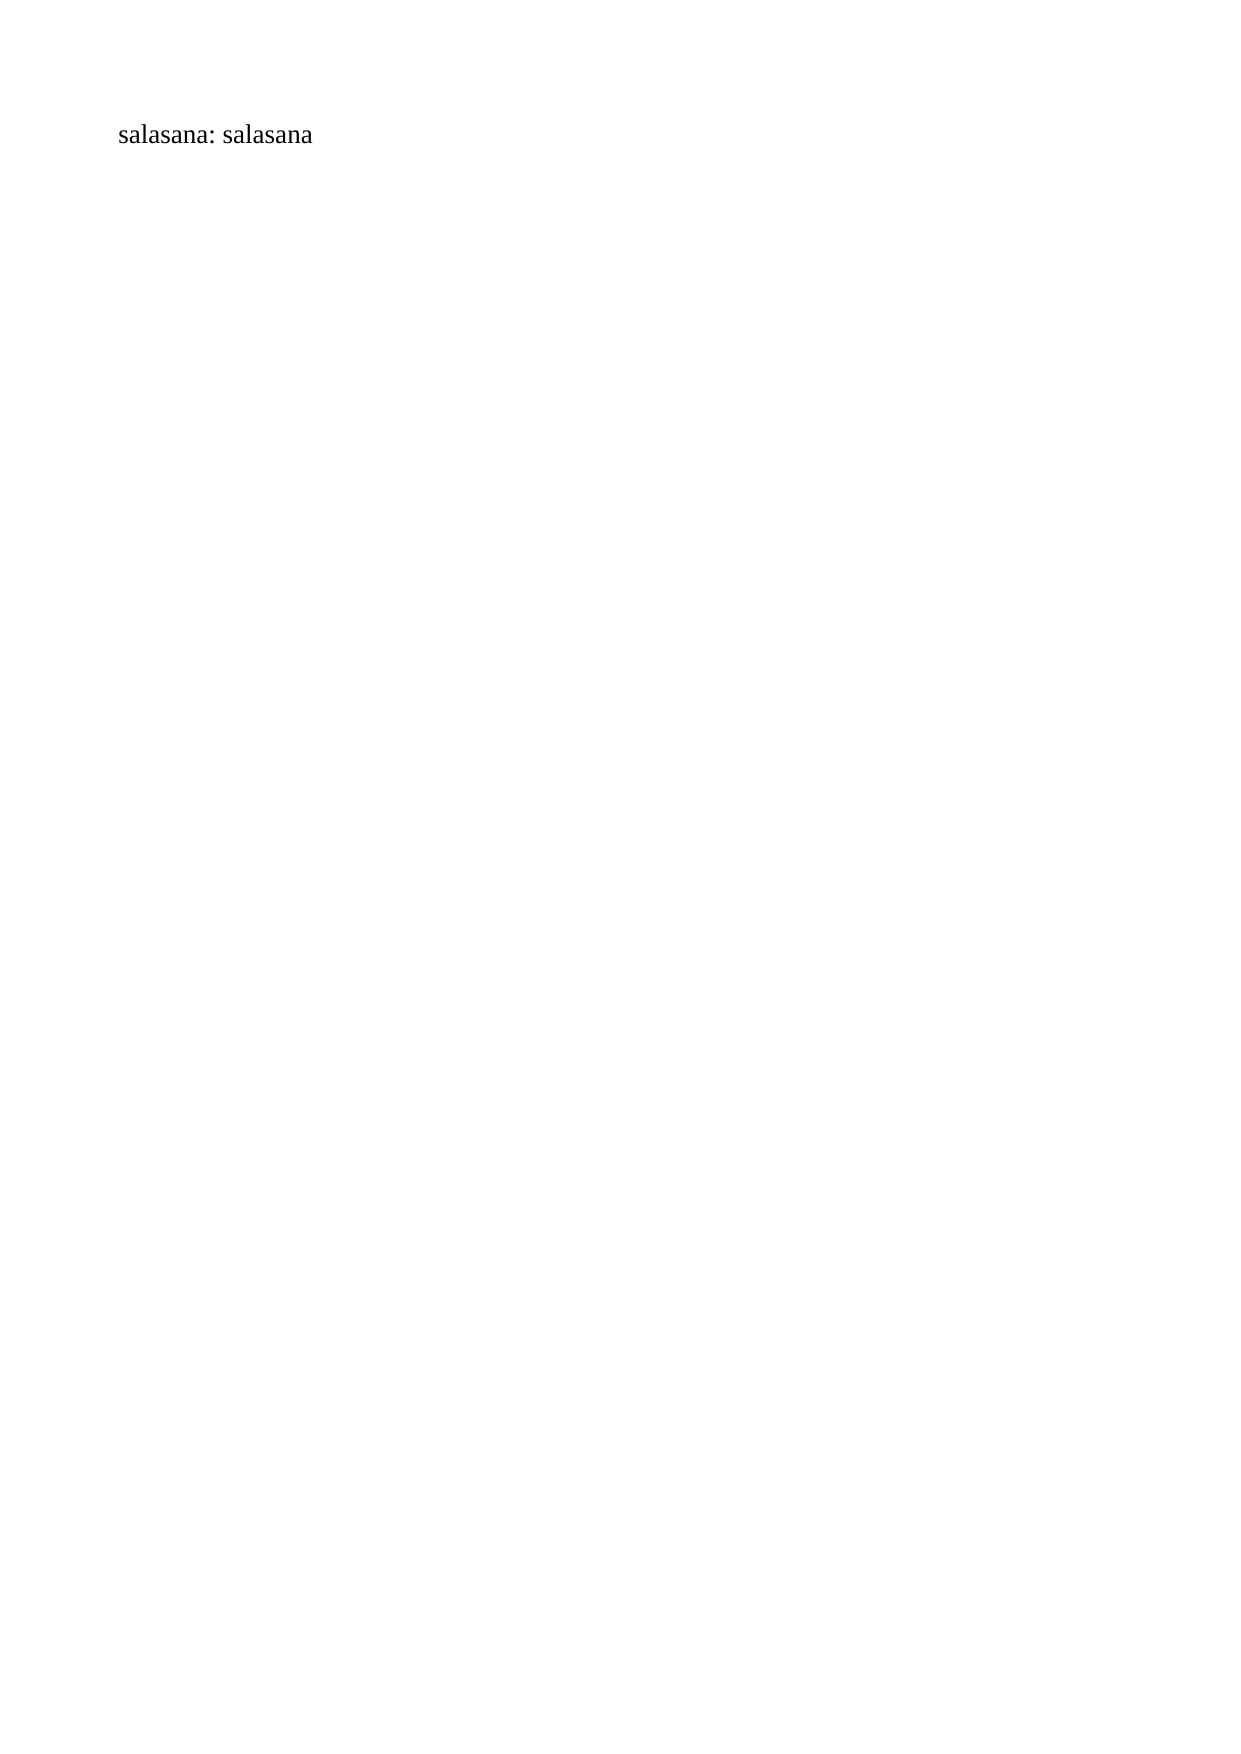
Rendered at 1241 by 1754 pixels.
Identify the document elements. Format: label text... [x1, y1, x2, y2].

text salasana: salasana [118, 118, 1122, 149]
